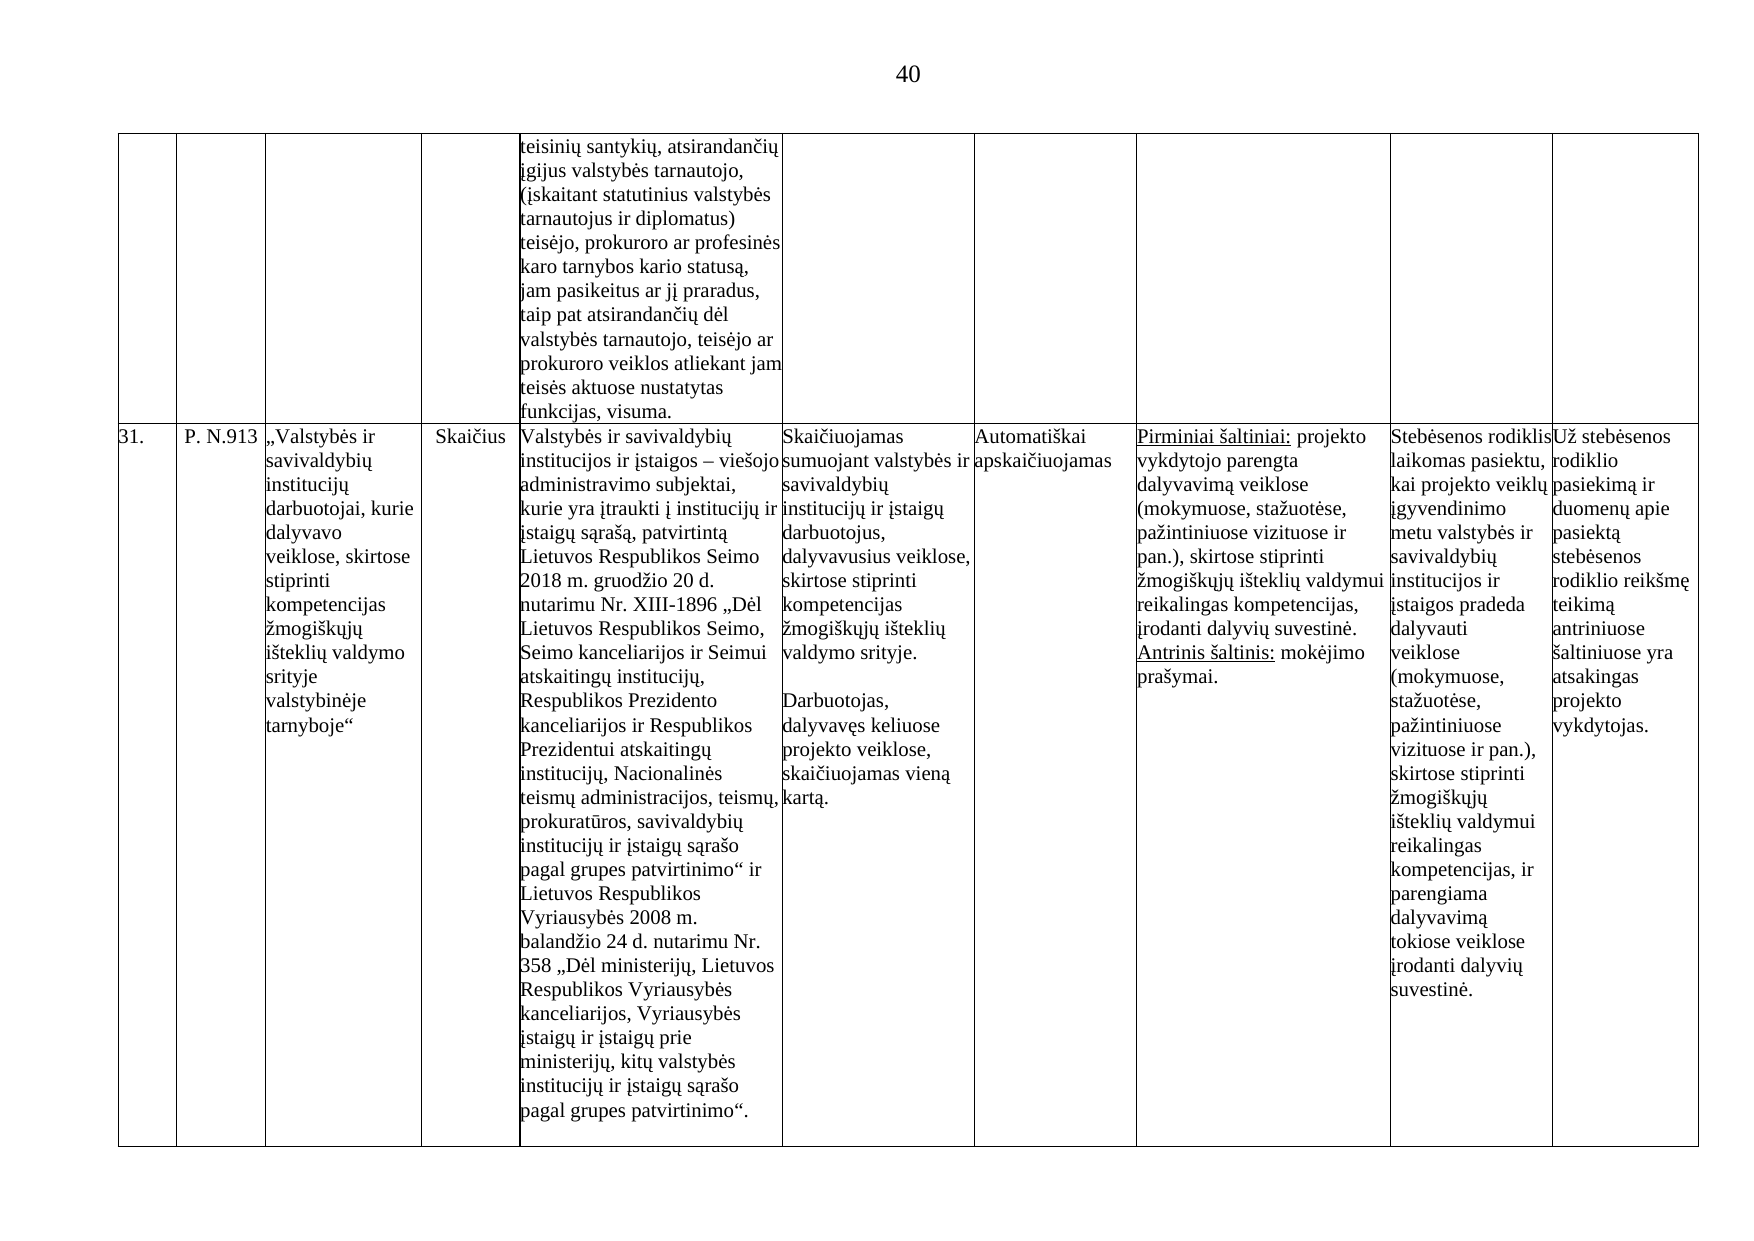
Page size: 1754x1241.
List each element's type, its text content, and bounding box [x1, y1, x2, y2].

table_cell Valstybės ir savivaldybių institucijos ir įstaigos – viešojo administravimo subjektai, kurie yra įtraukti į institucijų ir įstaigų sąrašą, patvirtintą Lietuvos Respublikos Seimo 2018 m. gruodžio 20 d. nutarimu Nr. XIII-1896 „Dėl Lietuvos Respublikos Seimo, Seimo kanceliarijos ir Seimui atskaitingų institucijų, Respublikos Prezidento kanceliarijos ir Respublikos Prezidentui atskaitingų institucijų, Nacionalinės teismų administracijos, teismų, prokuratūros, savivaldybių institucijų ir įstaigų sąrašo pagal grupes patvirtinimo“ ir Lietuvos Respublikos Vyriausybės 2008 m. balandžio 24 d. nutarimu Nr. 358 „Dėl ministerijų, Lietuvos Respublikos Vyriausybės kanceliarijos, Vyriausybės įstaigų ir įstaigų prie ministerijų, kitų valstybės institucijų ir įstaigų sąrašo pagal grupes patvirtinimo“. [521, 424, 782, 1146]
table_cell [1553, 134, 1698, 423]
table_cell [422, 134, 519, 423]
table_cell [177, 134, 265, 423]
table_cell Skaičius [422, 424, 519, 1146]
table_cell P. N.913 [177, 424, 265, 1146]
table_cell Pirminiai šaltiniai: projekto vykdytojo parengta dalyvavimą veiklose (mokymuose, stažuotėse, pažintiniuose vizituose ir pan.), skirtose stiprinti žmogiškųjų išteklių valdymui reikalingas kompetencijas, įrodanti dalyvių suvestinė. Antrinis šaltinis: mokėjimo prašymai. [1137, 424, 1390, 1146]
table_cell teisinių santykių, atsirandančių įgijus valstybės tarnautojo, (įskaitant statutinius valstybės tarnautojus ir diplomatus) teisėjo, prokuroro ar profesinės karo tarnybos kario statusą, jam pasikeitus ar jį praradus, taip pat atsirandančių dėl valstybės tarnautojo, teisėjo ar prokuroro veiklos atliekant jam teisės aktuose nustatytas funkcijas, visuma. [521, 134, 782, 423]
table_cell 31. [119, 424, 176, 1146]
table_cell Stebėsenos rodiklis laikomas pasiektu, kai projekto veiklų įgyvendinimo metu valstybės ir savivaldybių institucijos ir įstaigos pradeda dalyvauti veiklose (mokymuose, stažuotėse, pažintiniuose vizituose ir pan.), skirtose stiprinti žmogiškųjų išteklių valdymui reikalingas kompetencijas, ir parengiama dalyvavimą tokiose veiklose įrodanti dalyvių suvestinė. [1391, 424, 1552, 1146]
table_cell [1391, 134, 1552, 423]
table_cell [783, 134, 974, 423]
table_cell [119, 134, 176, 423]
table_cell Už stebėsenos rodiklio pasiekimą ir duomenų apie pasiektą stebėsenos rodiklio reikšmę teikimą antriniuose šaltiniuose yra atsakingas projekto vykdytojas. [1553, 424, 1698, 1146]
table_cell [975, 134, 1136, 423]
table_cell Automatiškai apskaičiuojamas [975, 424, 1136, 1146]
table_cell Skaičiuojamas sumuojant valstybės ir savivaldybių institucijų ir įstaigų darbuotojus, dalyvavusius veiklose, skirtose stiprinti kompetencijas žmogiškųjų išteklių valdymo srityje. Darbuotojas, dalyvavęs keliuose projekto veiklose, skaičiuojamas vieną kartą. [783, 424, 974, 1146]
table_cell „Valstybės ir savivaldybių institucijų darbuotojai, kurie dalyvavo veiklose, skirtose stiprinti kompetencijas žmogiškųjų išteklių valdymo srityje valstybinėje tarnyboje“ [266, 424, 421, 1146]
table_cell [266, 134, 421, 423]
table_cell [1137, 134, 1390, 423]
